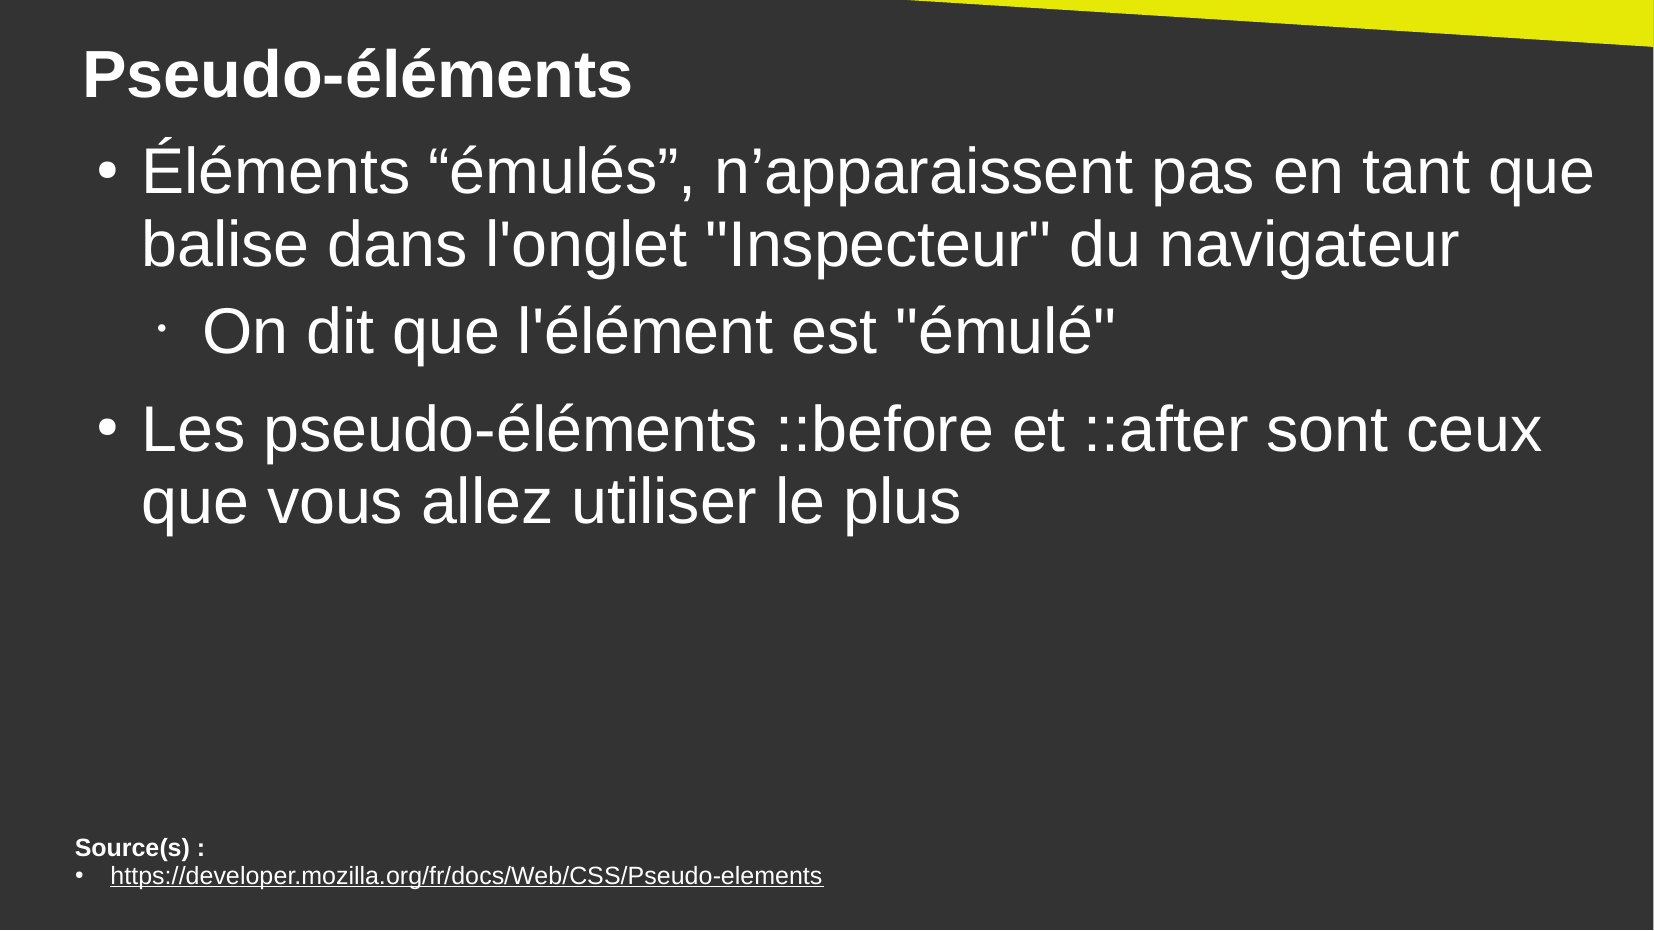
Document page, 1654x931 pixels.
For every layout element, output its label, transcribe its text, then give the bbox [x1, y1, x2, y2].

text_box [907, 0, 1654, 47]
title Pseudo-éléments [82, 37, 1571, 114]
text_box Source(s) : https://developer.mozilla.org/fr/docs/Web/CSS/Pseudo-elements [60, 826, 1583, 898]
list Éléments “émulés”, n’apparaissent pas en tant que balise dans l'onglet "Inspecteur" du navigateur On dit que l'élément est "émulé" Les pseudo-éléments ::before et ::after sont ceux que vous allez utiliser le plus [80, 135, 1620, 603]
